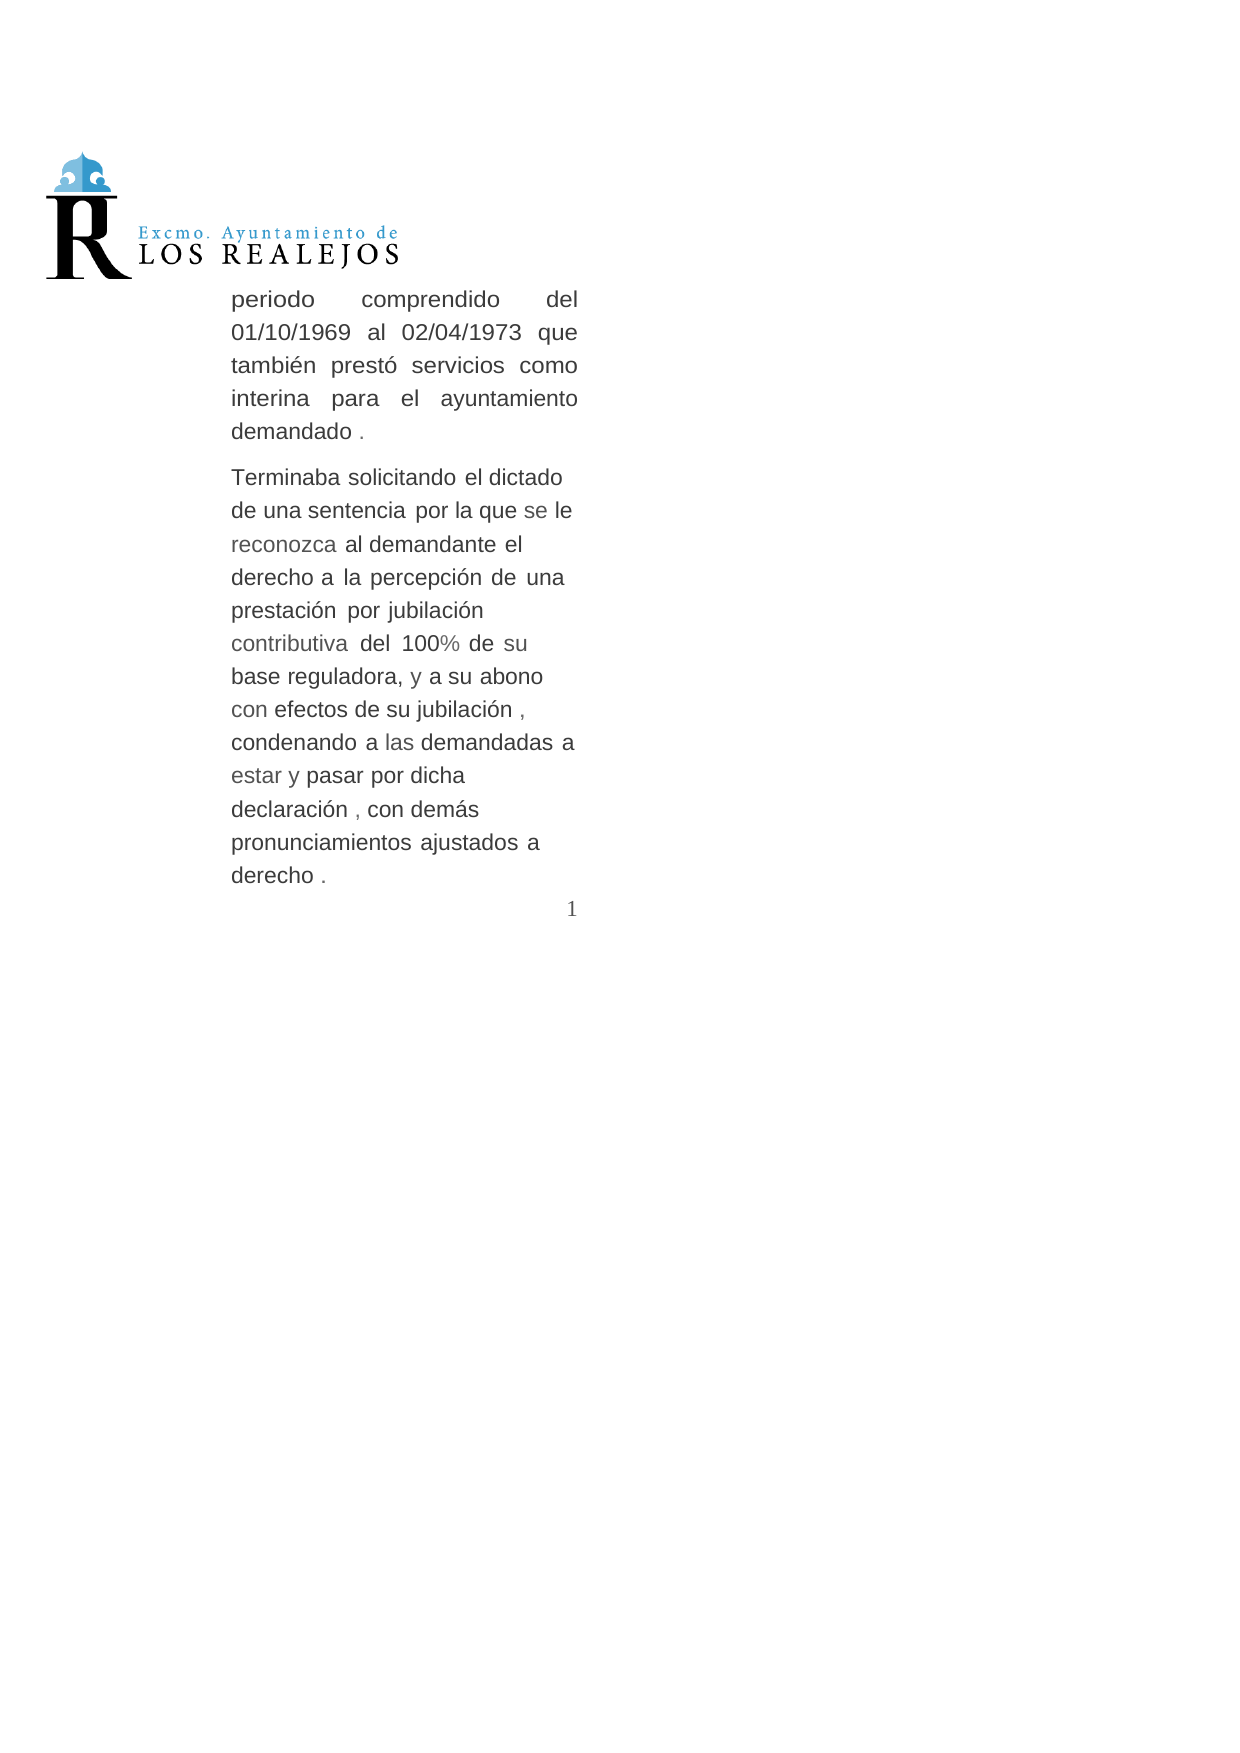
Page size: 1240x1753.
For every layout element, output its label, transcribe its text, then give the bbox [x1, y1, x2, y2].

text periodo comprendido del 01/10/1969 al 02/04/1973 que también prestó servicios como interina para el ayuntamiento demandado . [231, 169, 578, 444]
text Terminaba solicitando el dictado de una sentencia por la que se le reconozca al demandante el derecho a la percepción de una prestación por jubilación contributiva del 100% de su base reguladora, y a su abono con efectos de su jubilación , condenando a las demandadas a estar y pasar por dicha declaración , con demás pronunciamientos ajustados a derecho . [231, 464, 577, 888]
text 1 [231, 895, 577, 921]
